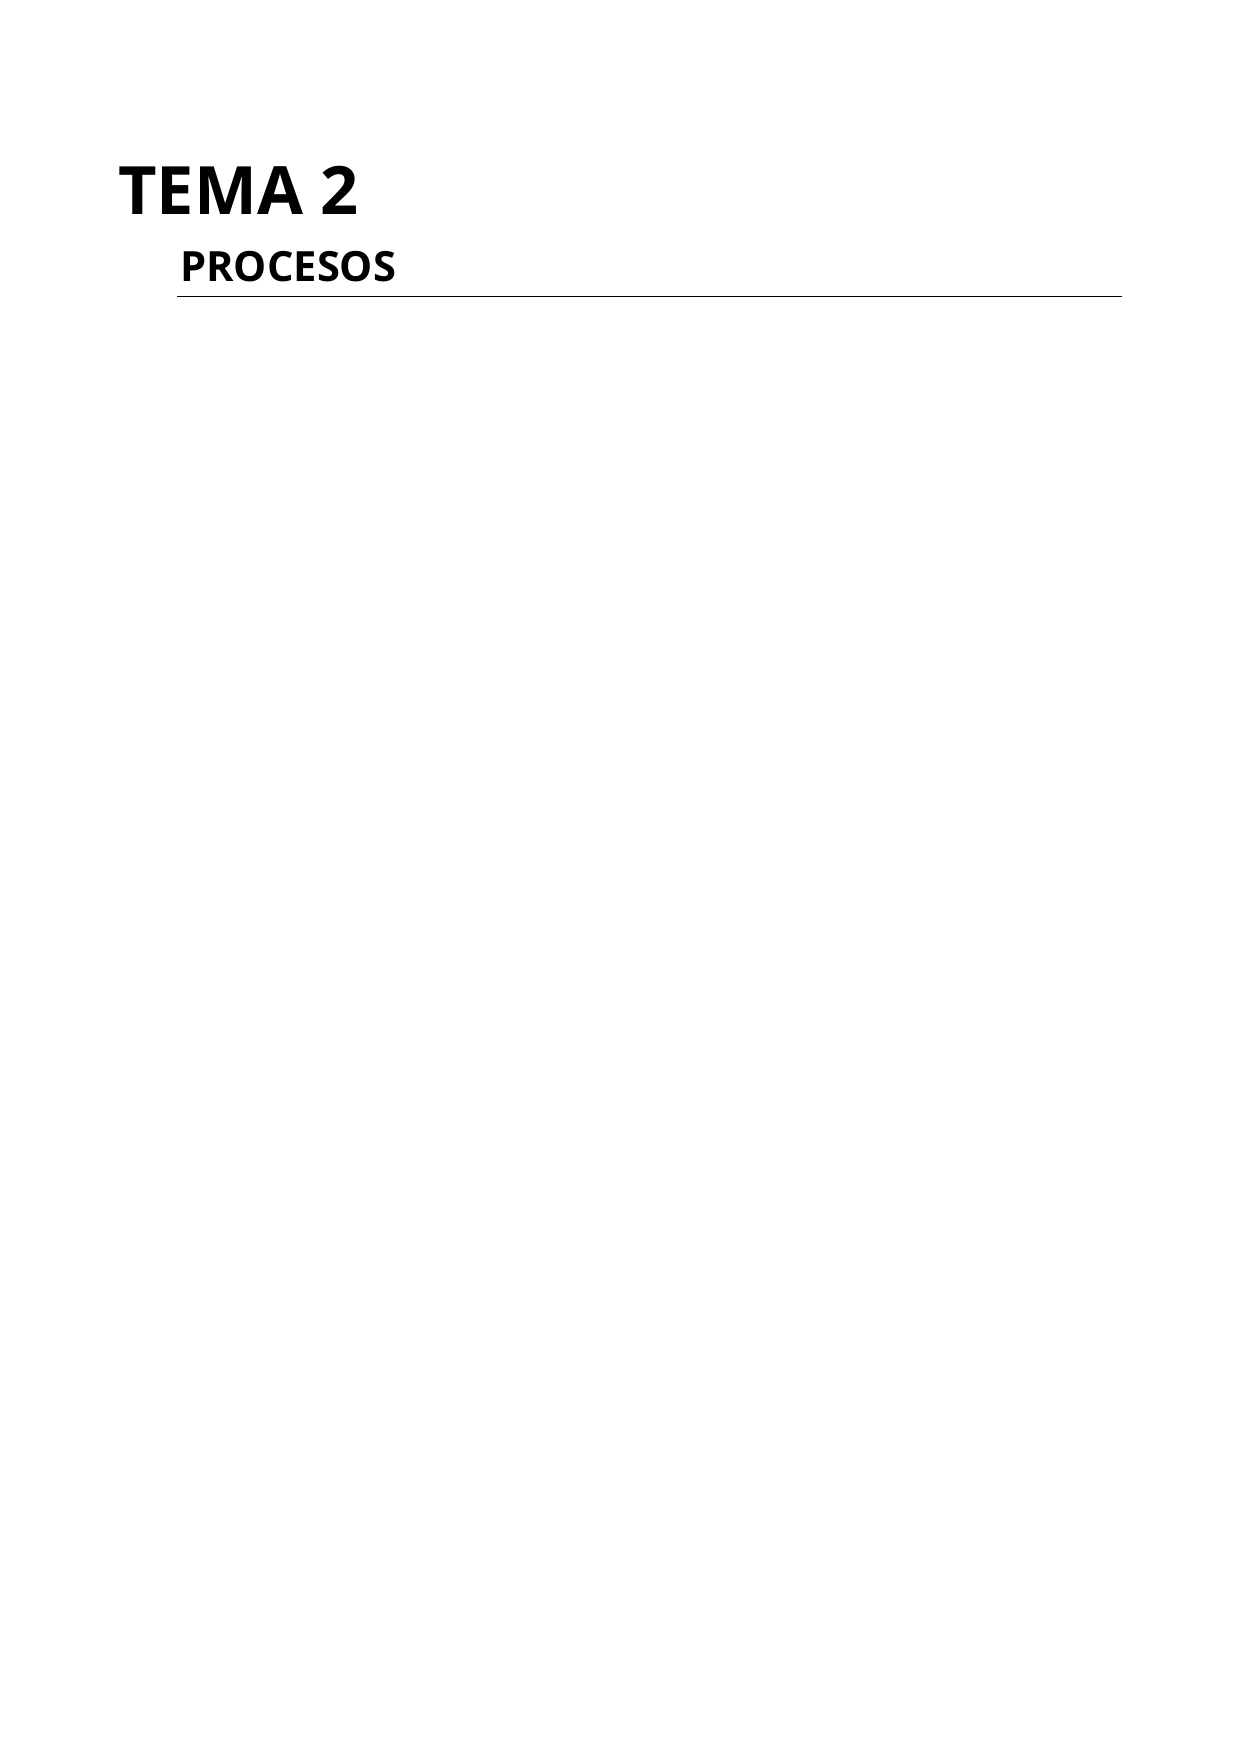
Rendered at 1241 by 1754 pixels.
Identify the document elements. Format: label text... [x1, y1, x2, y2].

text Procesos [177, 234, 1122, 296]
text TEMA 2 [118, 143, 1122, 234]
